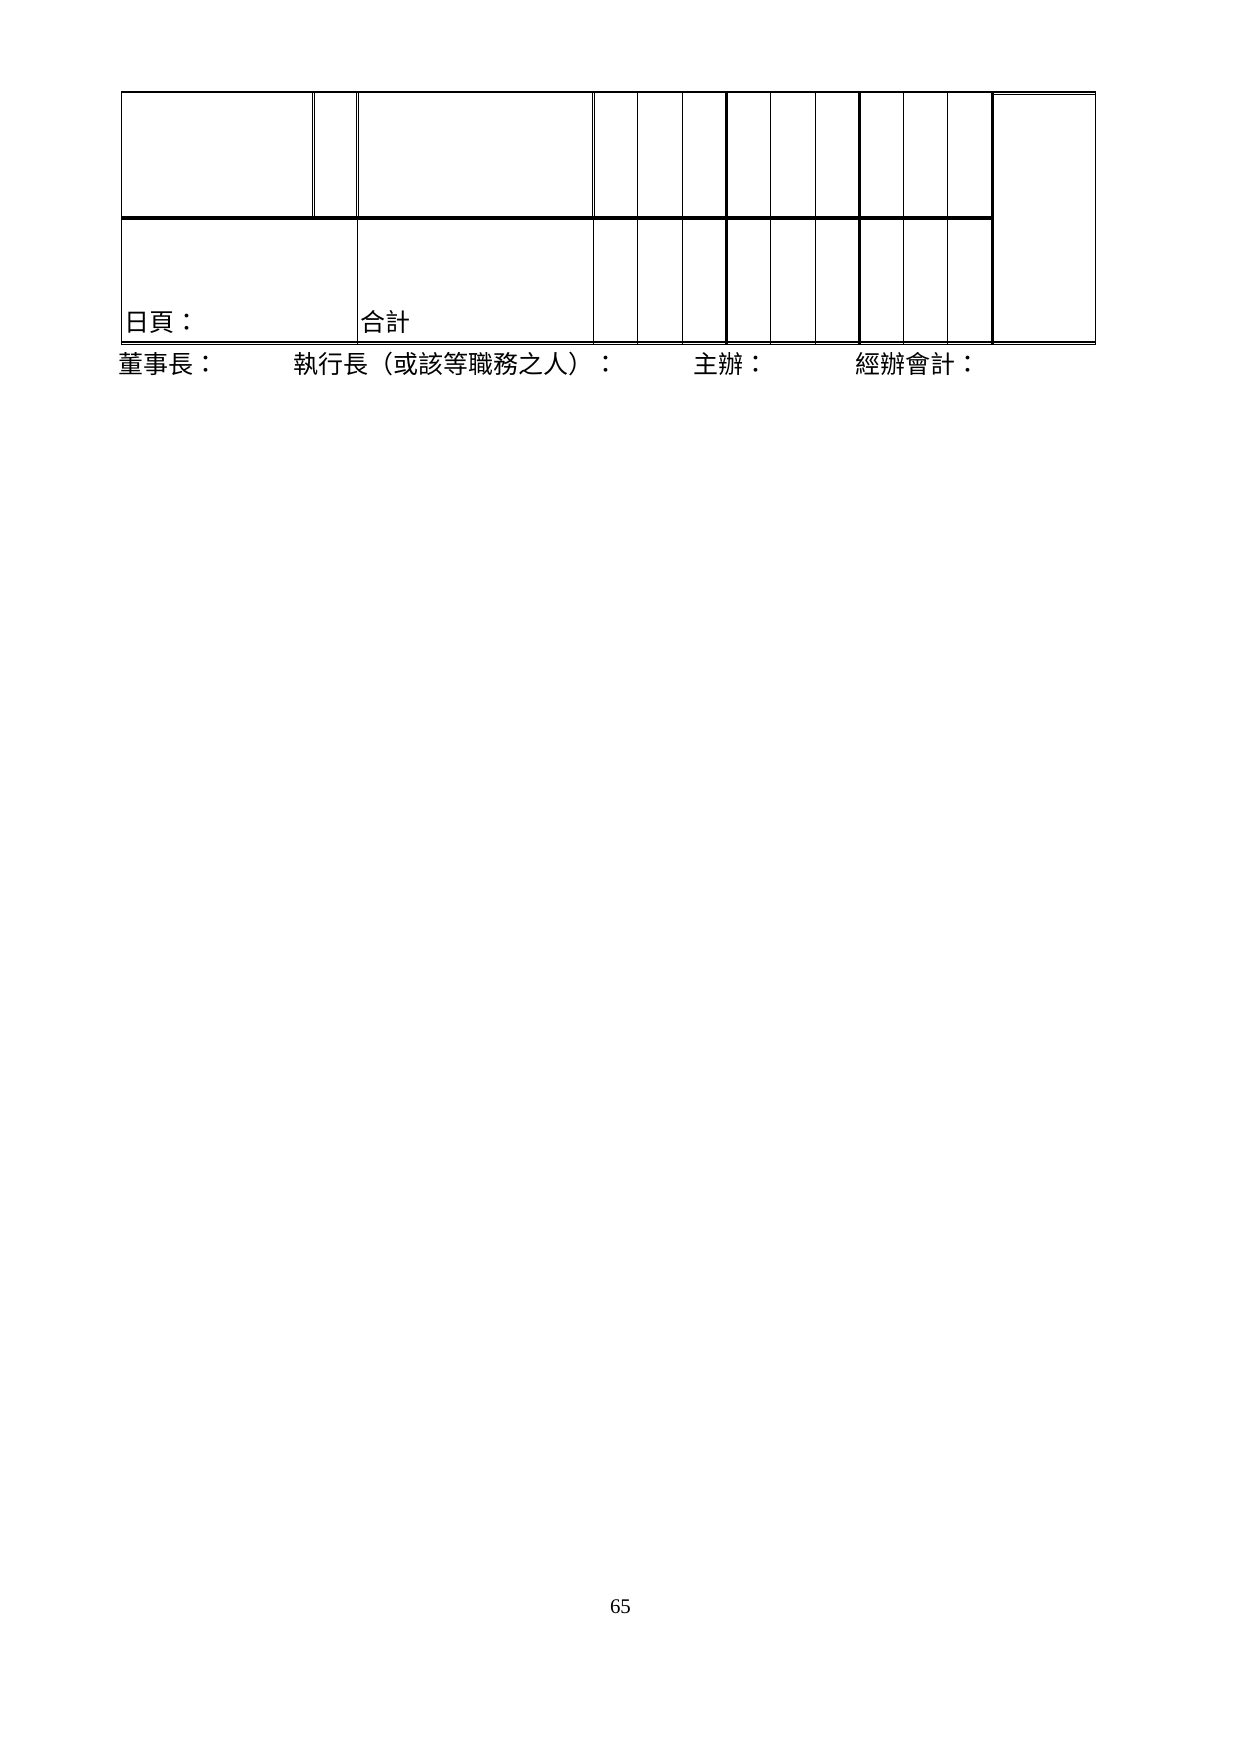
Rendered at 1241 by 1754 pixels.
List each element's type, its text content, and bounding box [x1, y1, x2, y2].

table_cell [595, 93, 637, 216]
text 董事長： 執行長（或該等職務之人）： 主辦： 經辦會計： [118, 344, 1122, 381]
table_cell [728, 93, 770, 216]
table_cell [771, 220, 815, 341]
table_cell [359, 93, 592, 216]
table_cell [816, 220, 858, 341]
table_cell [771, 93, 815, 216]
table_cell [122, 93, 312, 216]
table_cell [638, 220, 682, 341]
table_cell [594, 220, 637, 341]
table_cell [861, 93, 903, 216]
table_cell [683, 220, 725, 341]
table_cell [904, 220, 947, 341]
table_cell [904, 93, 947, 216]
table_cell [315, 93, 356, 216]
table_header [994, 95, 1095, 341]
table_cell 合計 [358, 220, 593, 341]
table_cell [816, 93, 858, 216]
table_cell 日頁： [122, 220, 357, 341]
table_cell [861, 220, 903, 341]
table_cell [728, 220, 770, 341]
table_cell [948, 220, 991, 341]
table_cell [638, 93, 682, 216]
table_cell [948, 93, 991, 216]
table_cell [683, 93, 725, 216]
